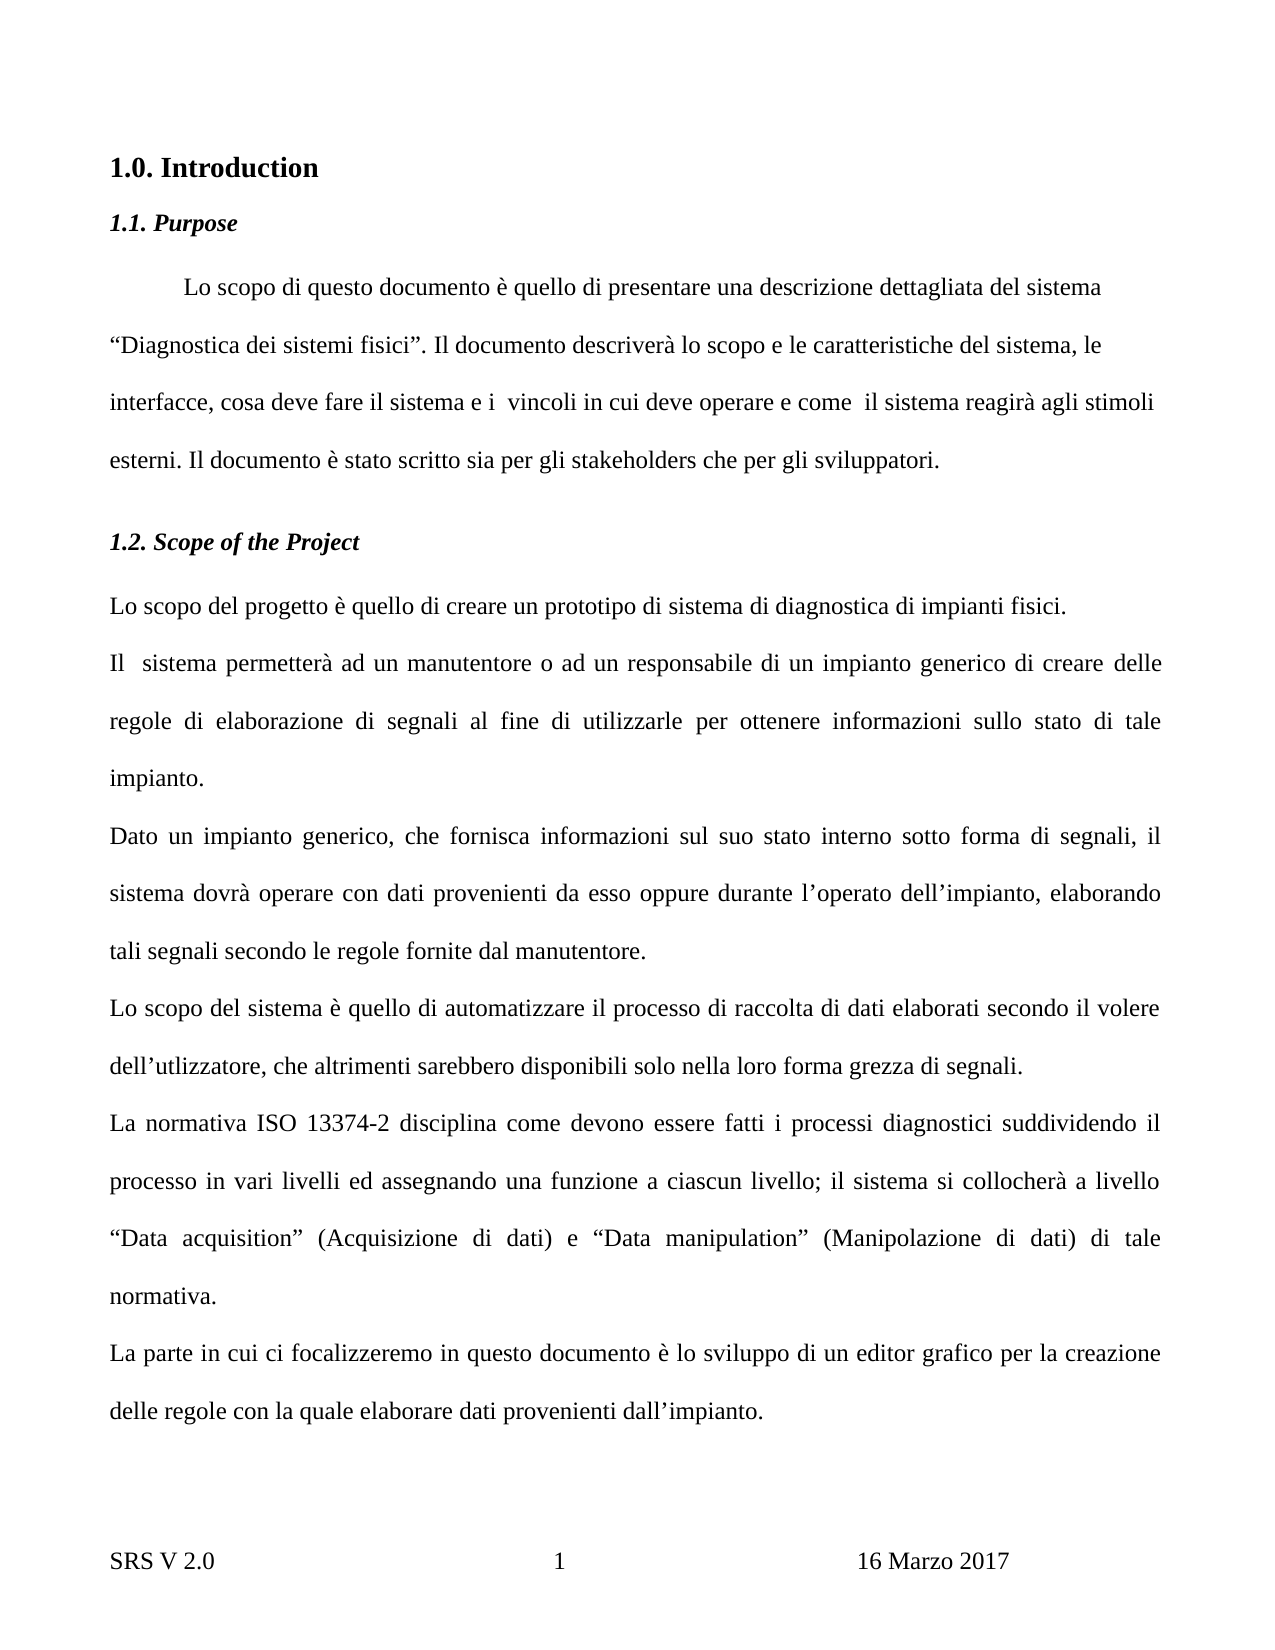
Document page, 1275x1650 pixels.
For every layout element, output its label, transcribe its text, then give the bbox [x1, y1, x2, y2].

subtitle 1.1. Purpose [109, 208, 1162, 237]
text Lo scopo di questo documento è quello di presentare una descrizione dettagliata del sistema “Diagnostica dei sistemi fisici”. Il documento descriverà lo scopo e le caratteristiche del sistema, le interfacce, cosa deve fare il sistema e i vincoli in cui deve operare e come il sistema reagirà agli stimoli esterni. Il documento è stato scritto sia per gli stakeholders che per gli sviluppatori. [109, 272, 1162, 473]
text Il sistema permetterà ad un manutentore o ad un responsabile di un impianto generico di creare delle regole di elaborazione di segnali al fine di utilizzarle per ottenere informazioni sullo stato di tale impianto. [109, 648, 1162, 792]
text La parte in cui ci focalizzeremo in questo documento è lo sviluppo di un editor grafico per la creazione delle regole con la quale elaborare dati provenienti dall’impianto. [109, 1338, 1162, 1425]
text Lo scopo del sistema è quello di automatizzare il processo di raccolta di dati elaborati secondo il volere dell’utlizzatore, che altrimenti sarebbero disponibili solo nella loro forma grezza di segnali. [109, 993, 1162, 1080]
text La normativa ISO 13374-2 disciplina come devono essere fatti i processi diagnostici suddividendo il processo in vari livelli ed assegnando una funzione a ciascun livello; il sistema si collocherà a livello “Data acquisition” (Acquisizione di dati) e “Data manipulation” (Manipolazione di dati) di tale normativa. [109, 1108, 1162, 1310]
subtitle 1.0. Introduction [109, 150, 1162, 183]
text Lo scopo del progetto è quello di creare un prototipo di sistema di diagnostica di impianti fisici. [109, 591, 1162, 620]
subtitle 1.2. Scope of the Project [109, 527, 1162, 556]
text Dato un impianto generico, che fornisca informazioni sul suo stato interno sotto forma di segnali, il sistema dovrà operare con dati provenienti da esso oppure durante l’operato dell’impianto, elaborando tali segnali secondo le regole fornite dal manutentore. [109, 821, 1162, 965]
